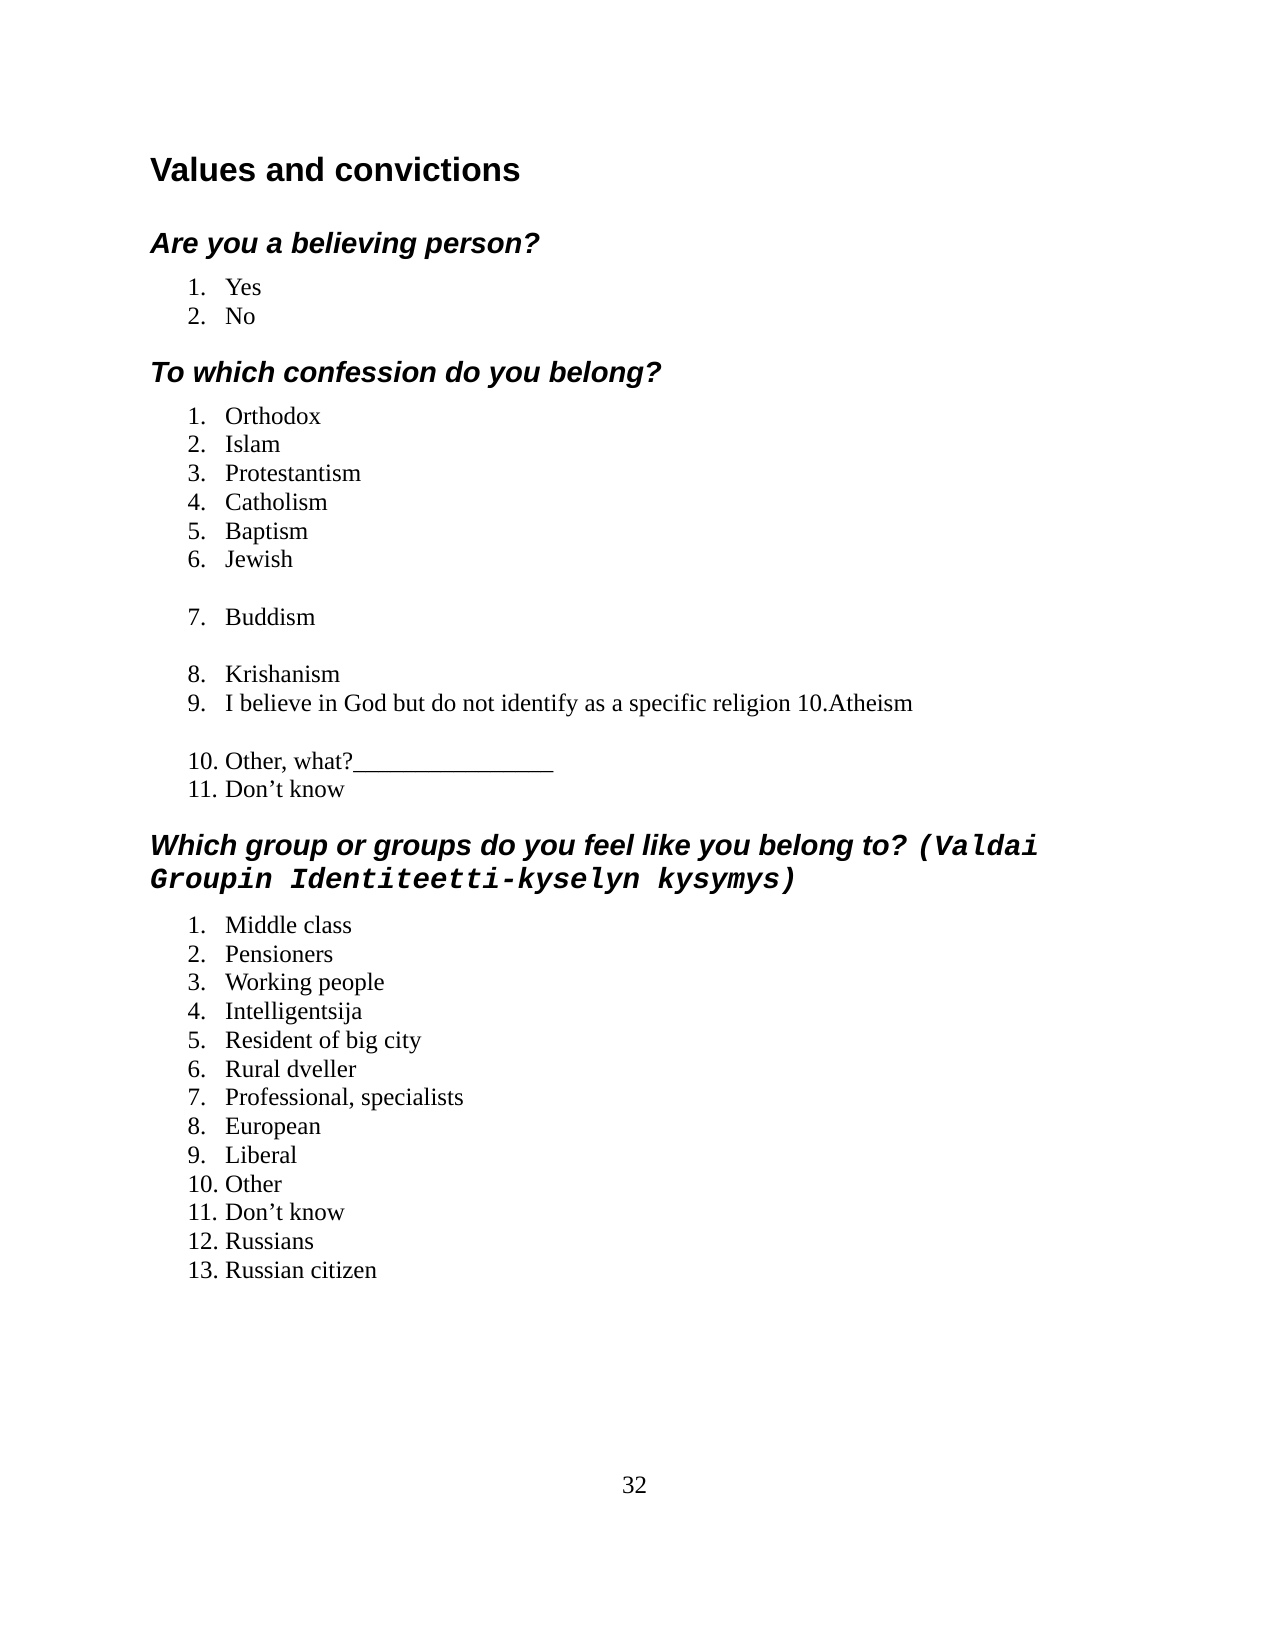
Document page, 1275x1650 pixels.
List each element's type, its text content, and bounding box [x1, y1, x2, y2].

list Orthodox [187, 401, 1125, 429]
list Islam [187, 429, 1125, 458]
list Jewish [187, 544, 1125, 602]
list Catholism [187, 487, 1125, 516]
list Russian citizen [187, 1255, 1125, 1284]
list Intelligentsija [187, 996, 1125, 1025]
subtitle Which group or groups do you feel like you belong to? (Valdai Groupin Identiteetti-kyselyn kysymys) [150, 828, 1125, 897]
subtitle To which confession do you belong? [150, 355, 1125, 388]
list Yes [187, 272, 1125, 301]
list Other [187, 1169, 1125, 1197]
subtitle Are you a believing person? [150, 226, 1125, 260]
list European [187, 1111, 1125, 1140]
list Working people [187, 967, 1125, 996]
list Middle class [187, 910, 1125, 939]
list Resident of big city [187, 1025, 1125, 1054]
list Professional, specialists [187, 1082, 1125, 1111]
list No [187, 301, 1125, 330]
list Other, what?________________ [187, 746, 1125, 774]
list Rural dveller [187, 1054, 1125, 1082]
list Don’t know [187, 1197, 1125, 1226]
list Russians [187, 1226, 1125, 1255]
list Krishanism [187, 659, 1125, 688]
list Liberal [187, 1140, 1125, 1169]
list Pensioners [187, 939, 1125, 967]
subtitle Values and convictions [150, 150, 1125, 189]
list Baptism [187, 516, 1125, 544]
list I believe in God but do not identify as a specific religion 10.Atheism [187, 688, 1125, 746]
list Buddism [187, 602, 1125, 659]
list Don’t know [187, 774, 1125, 803]
list Protestantism [187, 458, 1125, 487]
